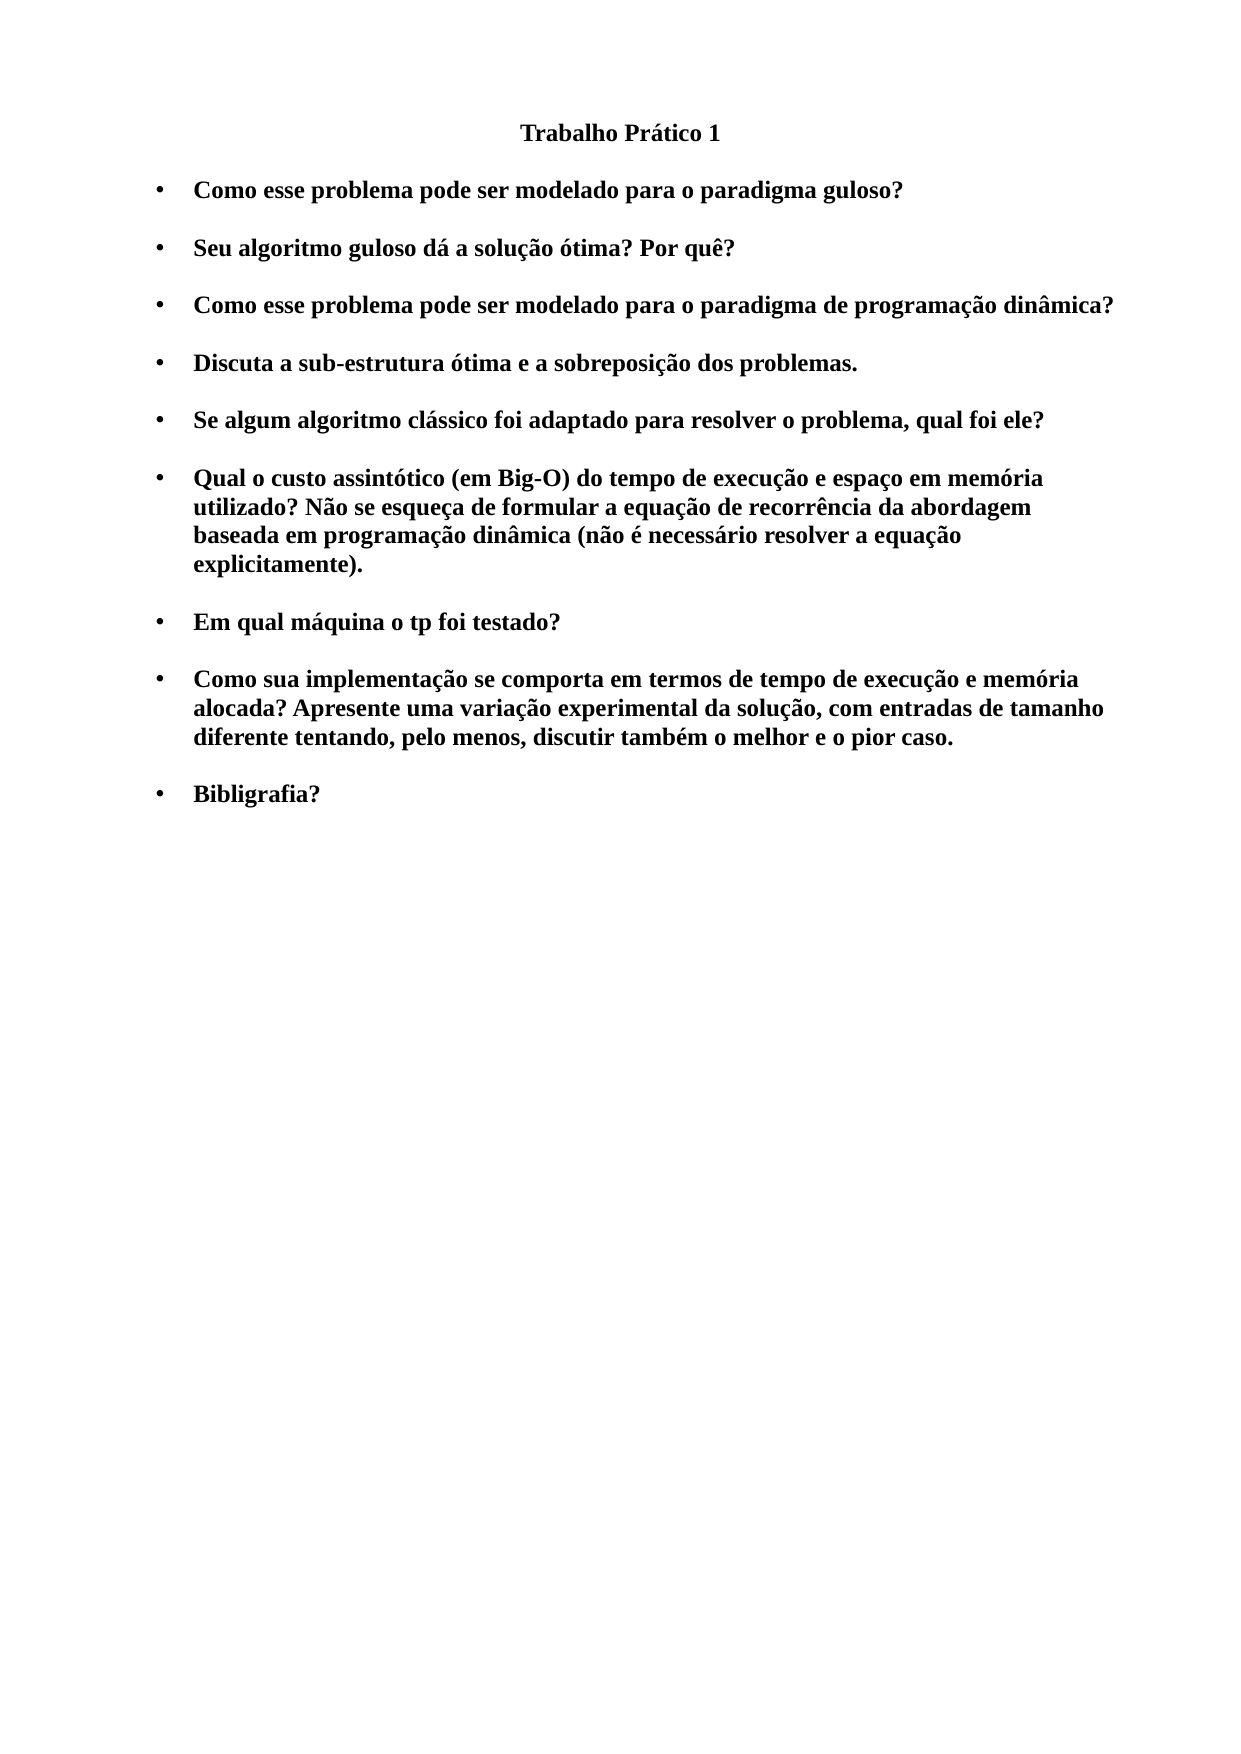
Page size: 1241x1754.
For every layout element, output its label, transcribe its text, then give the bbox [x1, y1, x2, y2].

text Trabalho Prático 1 [118, 118, 1122, 147]
list Como sua implementação se comporta em termos de tempo de execução e memória alocada? Apresente uma variação experimental da solução, com entradas de tamanho diferente tentando, pelo menos, discutir também o melhor e o pior caso. [156, 664, 1122, 751]
list Bibligrafia? [156, 779, 1122, 808]
list Como esse problema pode ser modelado para o paradigma de programação dinâmica? [156, 291, 1122, 319]
list Em qual máquina o tp foi testado? [156, 607, 1122, 636]
list Se algum algoritmo clássico foi adaptado para resolver o problema, qual foi ele? [156, 406, 1122, 434]
list Discuta a sub-estrutura ótima e a sobreposição dos problemas. [156, 348, 1122, 377]
list Como esse problema pode ser modelado para o paradigma guloso? [156, 176, 1122, 204]
list Qual o custo assintótico (em Big-O) do tempo de execução e espaço em memória utilizado? Não se esqueça de formular a equação de recorrência da abordagem baseada em programação dinâmica (não é necessário resolver a equação explicitamente). [156, 463, 1122, 578]
list Seu algoritmo guloso dá a solução ótima? Por quê? [156, 233, 1122, 262]
